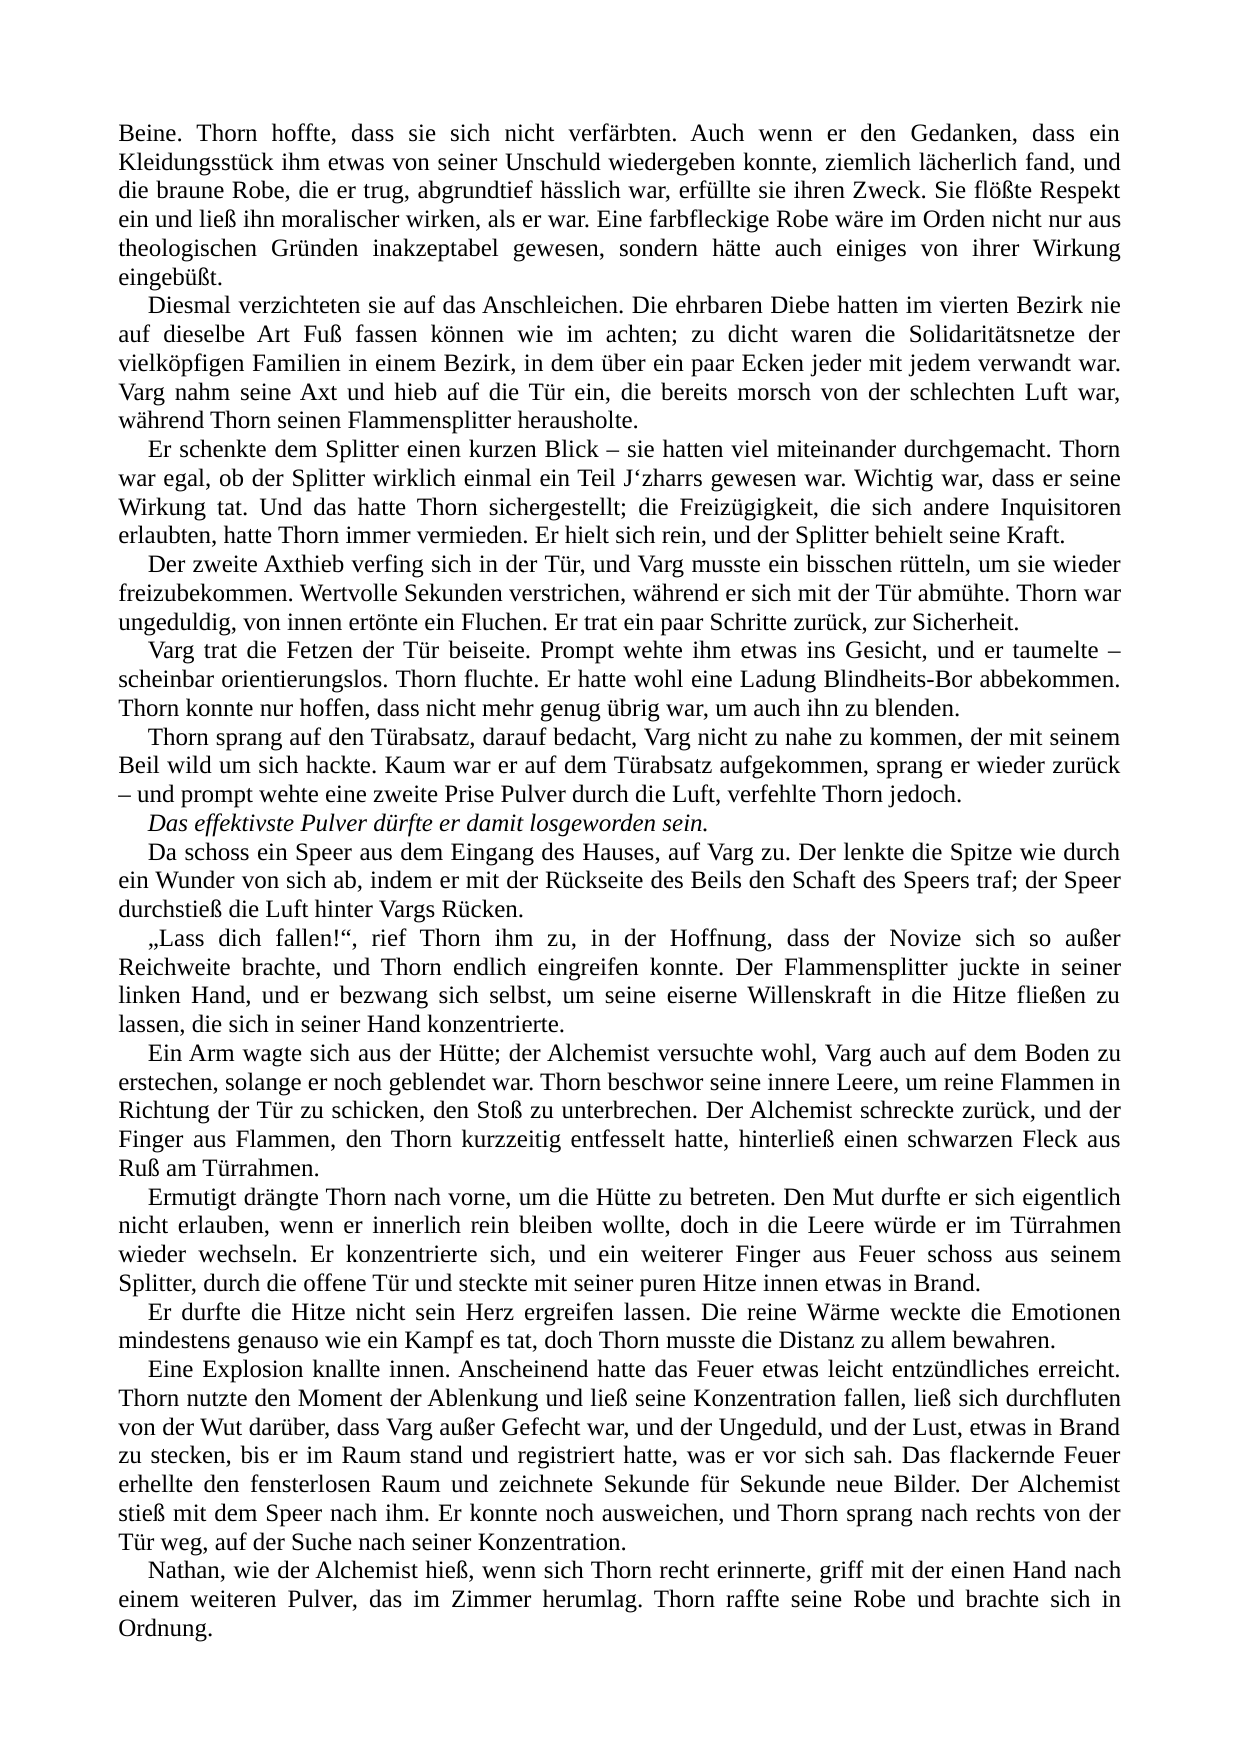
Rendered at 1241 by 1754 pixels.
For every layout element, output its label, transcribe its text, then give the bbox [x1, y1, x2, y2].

text Er schenkte dem Splitter einen kurzen Blick – sie hatten viel miteinander durchgemacht. Thorn war egal, ob der Splitter wirklich einmal ein Teil J‘zharrs gewesen war. Wichtig war, dass er seine Wirkung tat. Und das hatte Thorn sichergestellt; die Freizügigkeit, die sich andere Inquisitoren erlaubten, hatte Thorn immer vermieden. Er hielt sich rein, und der Splitter behielt seine Kraft. [118, 434, 1122, 549]
text Er durfte die Hitze nicht sein Herz ergreifen lassen. Die reine Wärme weckte die Emotionen mindestens genauso wie ein Kampf es tat, doch Thorn musste die Distanz zu allem bewahren. [118, 1297, 1122, 1354]
text Eine Explosion knallte innen. Anscheinend hatte das Feuer etwas leicht entzündliches erreicht. Thorn nutzte den Moment der Ablenkung und ließ seine Konzentration fallen, ließ sich durchfluten von der Wut darüber, dass Varg außer Gefecht war, und der Ungeduld, und der Lust, etwas in Brand zu stecken, bis er im Raum stand und registriert hatte, was er vor sich sah. Das flackernde Feuer erhellte den fensterlosen Raum und zeichnete Sekunde für Sekunde neue Bilder. Der Alchemist stieß mit dem Speer nach ihm. Er konnte noch ausweichen, und Thorn sprang nach rechts von der Tür weg, auf der Suche nach seiner Konzentration. [118, 1354, 1122, 1556]
text Beine. Thorn hoffte, dass sie sich nicht verfärbten. Auch wenn er den Gedanken, dass ein Kleidungsstück ihm etwas von seiner Unschuld wiedergeben konnte, ziemlich lächerlich fand, und die braune Robe, die er trug, abgrundtief hässlich war, erfüllte sie ihren Zweck. Sie flößte Respekt ein und ließ ihn moralischer wirken, als er war. Eine farbfleckige Robe wäre im Orden nicht nur aus theologischen Gründen inakzeptabel gewesen, sondern hätte auch einiges von ihrer Wirkung eingebüßt. [118, 118, 1122, 291]
text Ermutigt drängte Thorn nach vorne, um die Hütte zu betreten. Den Mut durfte er sich eigentlich nicht erlauben, wenn er innerlich rein bleiben wollte, doch in die Leere würde er im Türrahmen wieder wechseln. Er konzentrierte sich, und ein weiterer Finger aus Feuer schoss aus seinem Splitter, durch die offene Tür und steckte mit seiner puren Hitze innen etwas in Brand. [118, 1182, 1122, 1297]
text Nathan, wie der Alchemist hieß, wenn sich Thorn recht erinnerte, griff mit der einen Hand nach einem weiteren Pulver, das im Zimmer herumlag. Thorn raffte seine Robe und brachte sich in Ordnung. [118, 1556, 1122, 1642]
text „Lass dich fallen!“, rief Thorn ihm zu, in der Hoffnung, dass der Novize sich so außer Reichweite brachte, und Thorn endlich eingreifen konnte. Der Flammensplitter juckte in seiner linken Hand, und er bezwang sich selbst, um seine eiserne Willenskraft in die Hitze fließen zu lassen, die sich in seiner Hand konzentrierte. [118, 923, 1122, 1038]
text Ein Arm wagte sich aus der Hütte; der Alchemist versuchte wohl, Varg auch auf dem Boden zu erstechen, solange er noch geblendet war. Thorn beschwor seine innere Leere, um reine Flammen in Richtung der Tür zu schicken, den Stoß zu unterbrechen. Der Alchemist schreckte zurück, und der Finger aus Flammen, den Thorn kurzzeitig entfesselt hatte, hinterließ einen schwarzen Fleck aus Ruß am Türrahmen. [118, 1038, 1122, 1182]
text Das effektivste Pulver dürfte er damit losgeworden sein. [118, 808, 1122, 837]
text Da schoss ein Speer aus dem Eingang des Hauses, auf Varg zu. Der lenkte die Spitze wie durch ein Wunder von sich ab, indem er mit der Rückseite des Beils den Schaft des Speers traf; der Speer durchstieß die Luft hinter Vargs Rücken. [118, 837, 1122, 923]
text Diesmal verzichteten sie auf das Anschleichen. Die ehrbaren Diebe hatten im vierten Bezirk nie auf dieselbe Art Fuß fassen können wie im achten; zu dicht waren die Solidaritätsnetze der vielköpfigen Familien in einem Bezirk, in dem über ein paar Ecken jeder mit jedem verwandt war. Varg nahm seine Axt und hieb auf die Tür ein, die bereits morsch von der schlechten Luft war, während Thorn seinen Flammensplitter herausholte. [118, 291, 1122, 434]
text Thorn sprang auf den Türabsatz, darauf bedacht, Varg nicht zu nahe zu kommen, der mit seinem Beil wild um sich hackte. Kaum war er auf dem Türabsatz aufgekommen, sprang er wieder zurück – und prompt wehte eine zweite Prise Pulver durch die Luft, verfehlte Thorn jedoch. [118, 722, 1122, 808]
text Varg trat die Fetzen der Tür beiseite. Prompt wehte ihm etwas ins Gesicht, und er taumelte – scheinbar orientierungslos. Thorn fluchte. Er hatte wohl eine Ladung Blindheits-Bor abbekommen. Thorn konnte nur hoffen, dass nicht mehr genug übrig war, um auch ihn zu blenden. [118, 636, 1122, 722]
text Der zweite Axthieb verfing sich in der Tür, und Varg musste ein bisschen rütteln, um sie wieder freizubekommen. Wertvolle Sekunden verstrichen, während er sich mit der Tür abmühte. Thorn war ungeduldig, von innen ertönte ein Fluchen. Er trat ein paar Schritte zurück, zur Sicherheit. [118, 549, 1122, 636]
